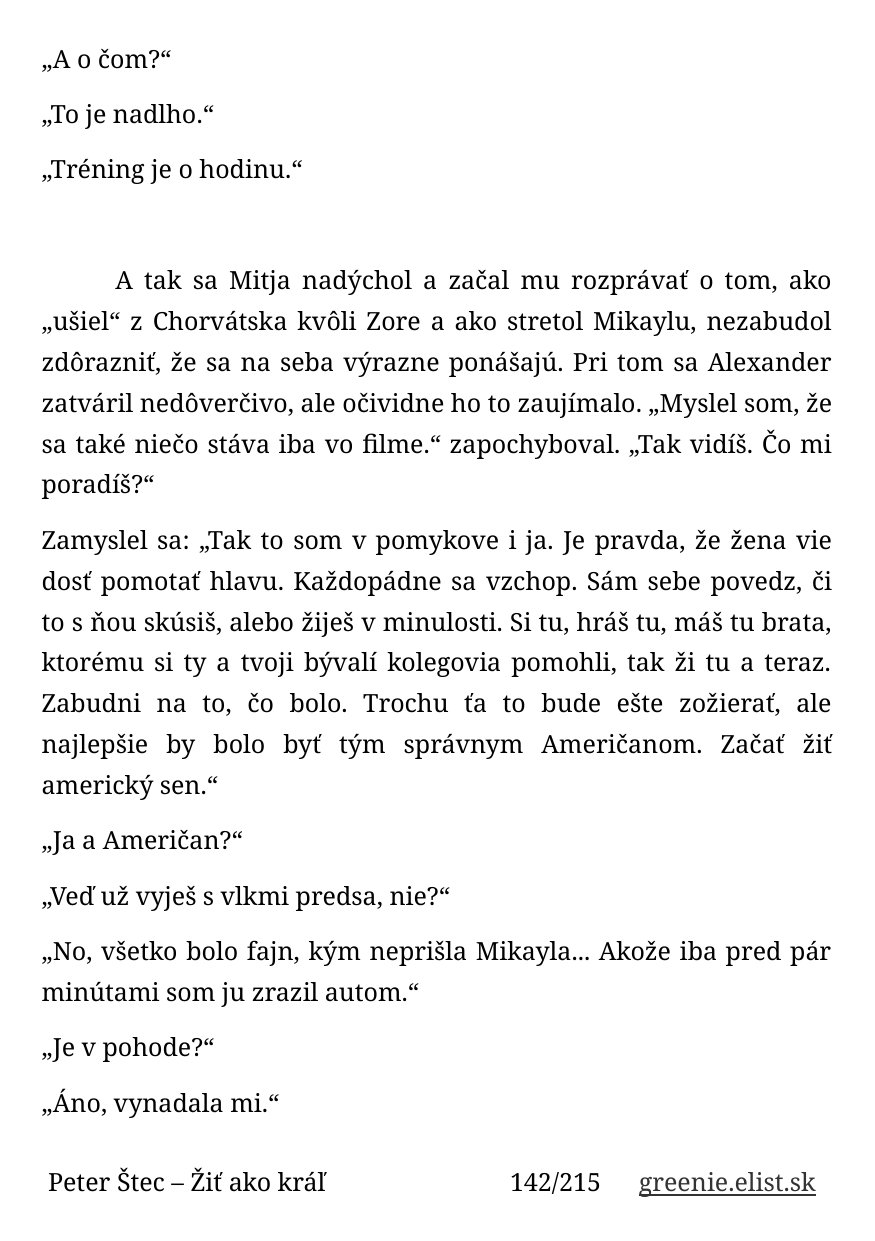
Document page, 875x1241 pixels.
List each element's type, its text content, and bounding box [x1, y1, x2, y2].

text „Je v pohode?“ [41, 1030, 833, 1064]
text A tak sa Mitja nadýchol a začal mu rozprávať o tom, ako „ušiel“ z Chorvátska kvôli Zore a ako stretol Mikaylu, nezabudol zdôrazniť, že sa na seba výrazne ponášajú. Pri tom sa Alexander zatváril nedôverčivo, ale očividne ho to zaujímalo. „Myslel som, že sa také niečo stáva iba vo filme.“ zapochyboval. „Tak vidíš. Čo mi poradíš?“ [41, 263, 833, 501]
text „Áno, vynadala mi.“ [41, 1086, 833, 1119]
text Zamyslel sa: „Tak to som v pomykove i ja. Je pravda, že žena vie dosť pomotať hlavu. Každopádne sa vzchop. Sám sebe povedz, či to s ňou skúsiš, alebo žiješ v minulosti. Si tu, hráš tu, máš tu brata, ktorému si ty a tvoji bývalí kolegovia pomohli, tak ži tu a teraz. Zabudni na to, čo bolo. Trochu ťa to bude ešte zožierať, ale najlepšie by bolo byť tým správnym Američanom. Začať žiť americký sen.“ [41, 523, 833, 802]
text „No, všetko bolo fajn, kým neprišla Mikayla... Akože iba pred pár minútami som ju zrazil autom.“ [41, 934, 833, 1009]
text „Tréning je o hodinu.“ [41, 152, 833, 186]
text „Veď už vyješ s vlkmi predsa, nie?“ [41, 878, 833, 912]
text „To je nadlho.“ [41, 97, 833, 131]
text „Ja a Američan?“ [41, 823, 833, 857]
text „A o čom?“ [41, 41, 833, 75]
